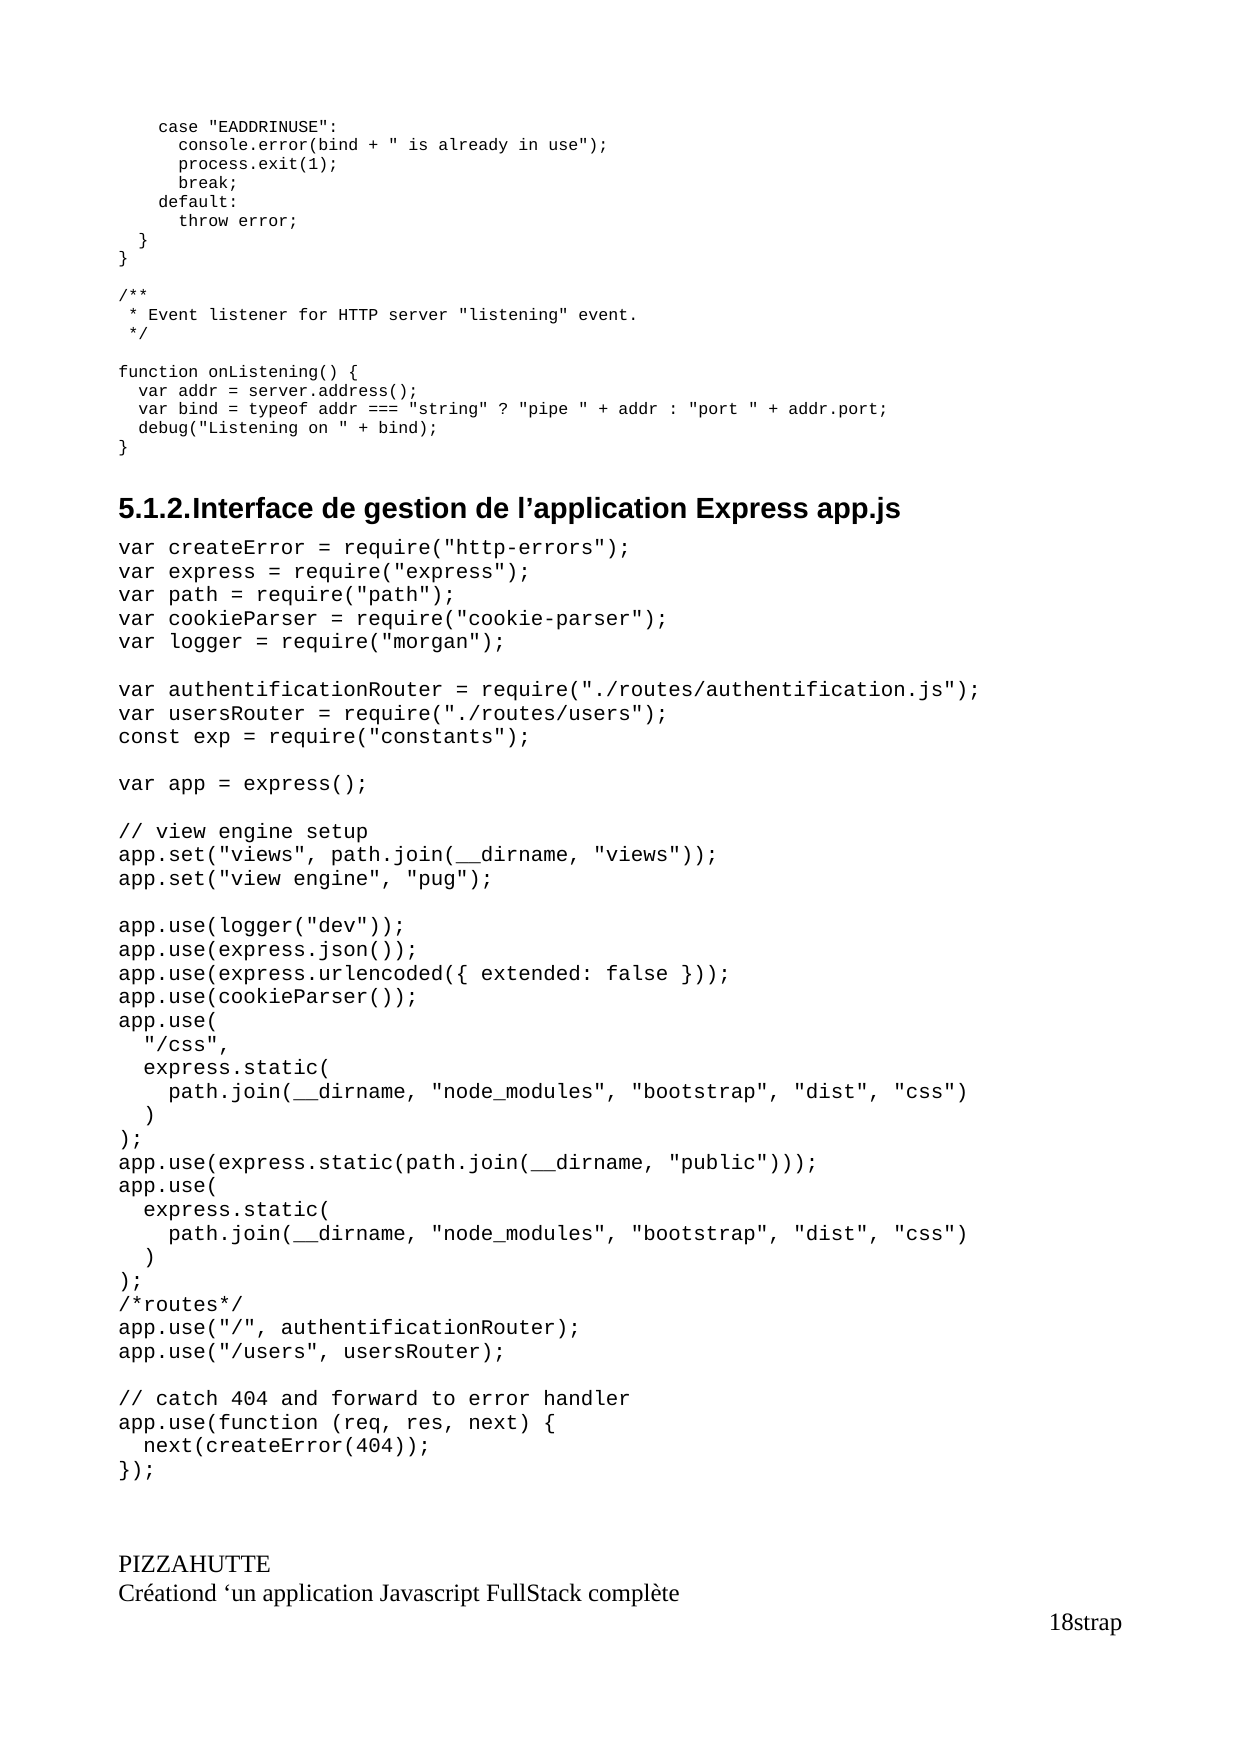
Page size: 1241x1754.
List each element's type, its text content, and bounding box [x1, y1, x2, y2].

text case "EADDRINUSE": [118, 118, 1122, 137]
text app.use(express.json()); [118, 939, 1122, 963]
text express.static( [118, 1057, 1122, 1081]
text debug("Listening on " + bind); [118, 420, 1122, 439]
text var app = express(); [118, 773, 1122, 797]
text app.use(express.urlencoded({ extended: false })); [118, 963, 1122, 986]
text app.set("view engine", "pug"); [118, 868, 1122, 892]
text * Event listener for HTTP server "listening" event. [118, 307, 1122, 326]
text var express = require("express"); [118, 561, 1122, 584]
text /** [118, 288, 1122, 307]
text path.join(__dirname, "node_modules", "bootstrap", "dist", "css") [118, 1223, 1122, 1246]
text app.use("/users", usersRouter); [118, 1341, 1122, 1364]
text var bind = typeof addr === "string" ? "pipe " + addr : "port " + addr.port; [118, 401, 1122, 420]
text default: [118, 193, 1122, 212]
text // catch 404 and forward to error handler [118, 1388, 1122, 1412]
text path.join(__dirname, "node_modules", "bootstrap", "dist", "css") [118, 1081, 1122, 1104]
text app.use(cookieParser()); [118, 986, 1122, 1010]
text var path = require("path"); [118, 584, 1122, 608]
text var addr = server.address(); [118, 382, 1122, 401]
text ) [118, 1246, 1122, 1270]
text app.set("views", path.join(__dirname, "views")); [118, 844, 1122, 868]
text } [118, 439, 1122, 457]
text app.use(logger("dev")); [118, 915, 1122, 939]
text var cookieParser = require("cookie-parser"); [118, 608, 1122, 632]
text console.error(bind + " is already in use"); [118, 137, 1122, 156]
text app.use( [118, 1010, 1122, 1033]
text "/css", [118, 1033, 1122, 1057]
text ) [118, 1104, 1122, 1128]
text ); [118, 1270, 1122, 1294]
subtitle Interface de gestion de l’application Express app.js [118, 491, 1122, 524]
text app.use( [118, 1175, 1122, 1199]
text /*routes*/ [118, 1294, 1122, 1317]
text app.use(function (req, res, next) { [118, 1412, 1122, 1436]
text }); [118, 1459, 1122, 1483]
text next(createError(404)); [118, 1436, 1122, 1459]
text throw error; [118, 212, 1122, 231]
text const exp = require("constants"); [118, 726, 1122, 750]
text var createError = require("http-errors"); [118, 537, 1122, 561]
text // view engine setup [118, 821, 1122, 844]
text var usersRouter = require("./routes/users"); [118, 702, 1122, 726]
text express.static( [118, 1199, 1122, 1223]
text break; [118, 175, 1122, 193]
text } [118, 231, 1122, 250]
text var authentificationRouter = require("./routes/authentification.js"); [118, 679, 1122, 702]
text app.use("/", authentificationRouter); [118, 1317, 1122, 1341]
text ); [118, 1128, 1122, 1152]
text app.use(express.static(path.join(__dirname, "public"))); [118, 1152, 1122, 1175]
text } [118, 250, 1122, 269]
text process.exit(1); [118, 156, 1122, 175]
text function onListening() { [118, 363, 1122, 382]
text var logger = require("morgan"); [118, 632, 1122, 655]
text */ [118, 326, 1122, 344]
